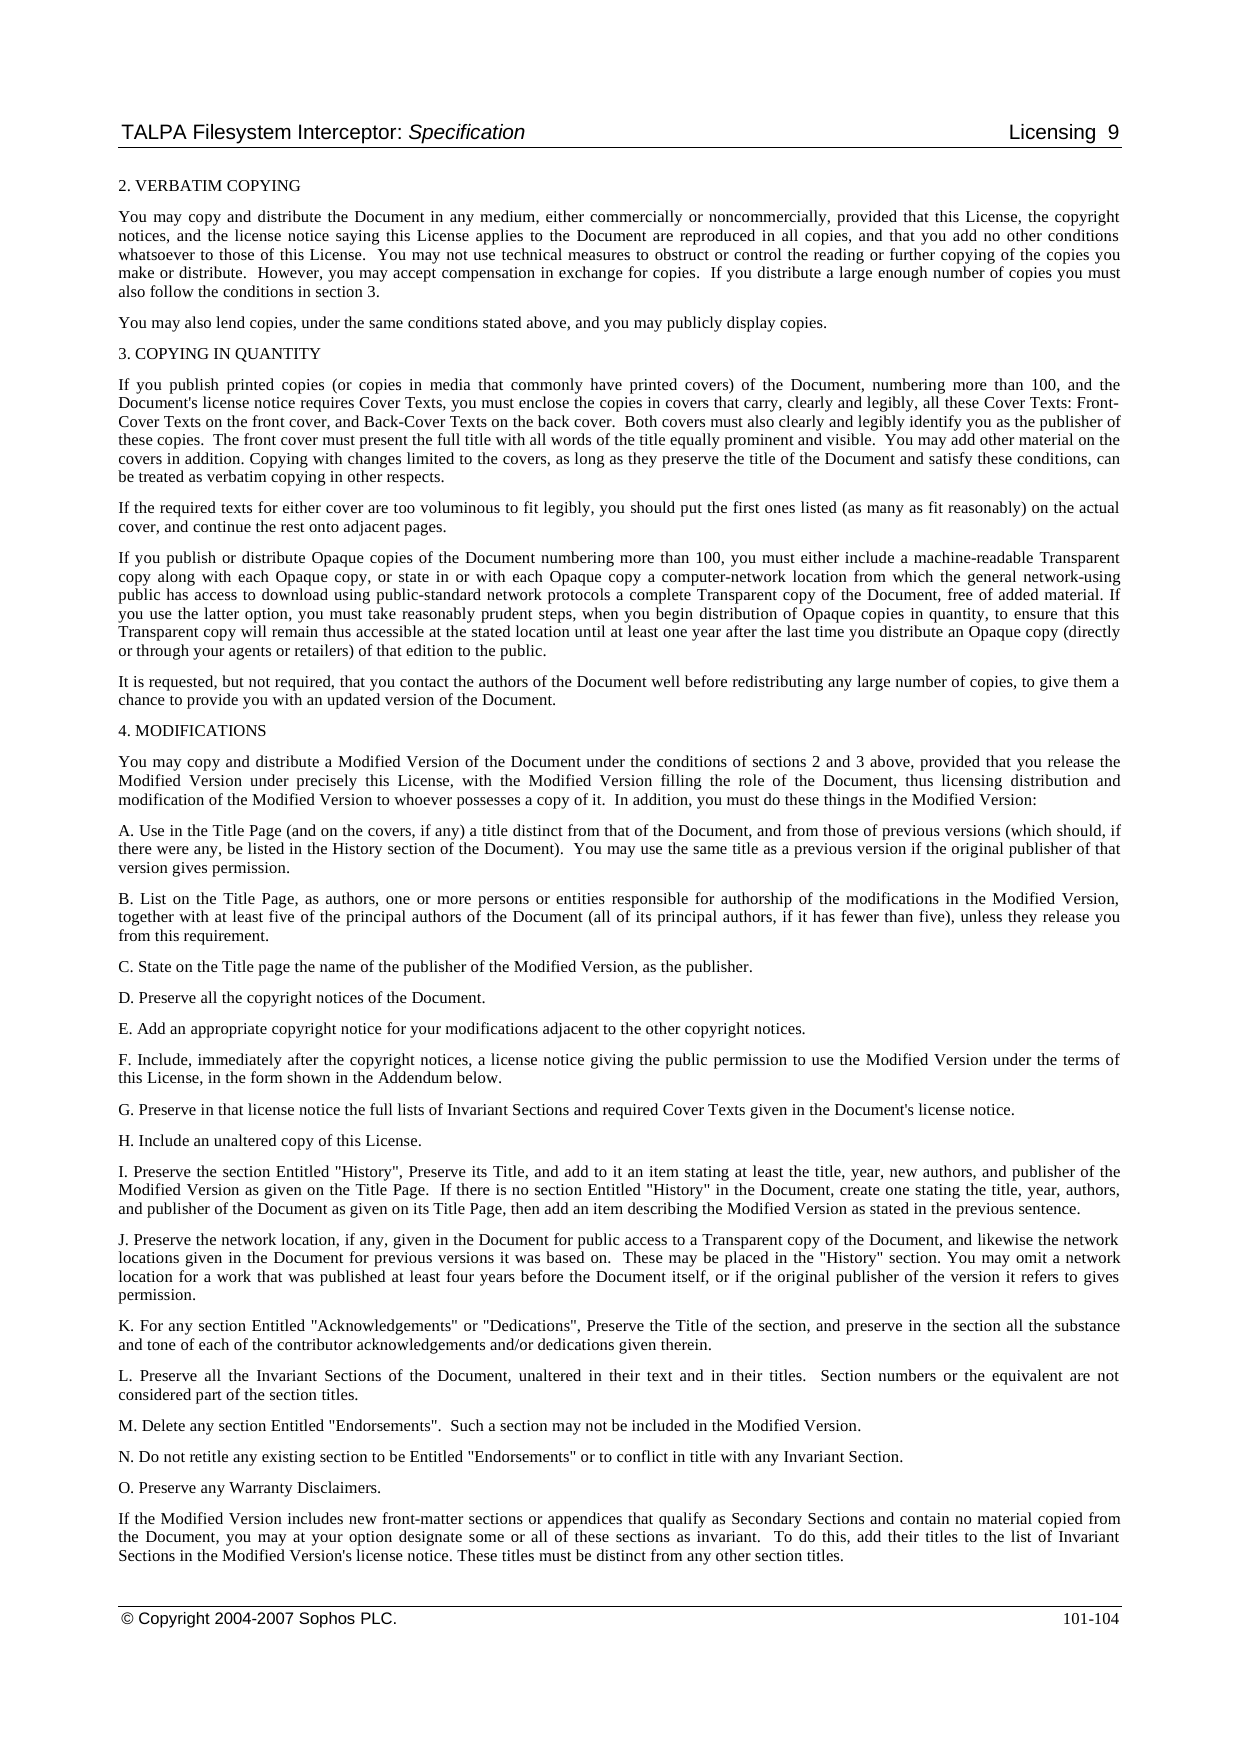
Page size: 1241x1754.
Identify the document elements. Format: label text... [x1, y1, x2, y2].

text If the required texts for either cover are too voluminous to fit legibly, you should put the first ones listed (as many as fit reasonably) on the actual cover, and continue the rest onto adjacent pages. [118, 499, 1122, 536]
text C. State on the Title page the name of the publisher of the Modified Version, as the publisher. [118, 957, 1122, 976]
text M. Delete any section Entitled "Endorsements". Such a section may not be included in the Modified Version. [118, 1416, 1122, 1434]
text E. Add an appropriate copyright notice for your modifications adjacent to the other copyright notices. [118, 1019, 1122, 1038]
text If you publish or distribute Opaque copies of the Document numbering more than 100, you must either include a machine-readable Transparent copy along with each Opaque copy, or state in or with each Opaque copy a computer-network location from which the general network-using public has access to download using public-standard network protocols a complete Transparent copy of the Document, free of added material. If you use the latter option, you must take reasonably prudent steps, when you begin distribution of Opaque copies in quantity, to ensure that this Transparent copy will remain thus accessible at the stated location until at least one year after the last time you distribute an Opaque copy (directly or through your agents or retailers) of that edition to the public. [118, 548, 1122, 660]
text K. For any section Entitled "Acknowledgements" or "Dedications", Preserve the Title of the section, and preserve in the section all the substance and tone of each of the contributor acknowledgements and/or dedications given therein. [118, 1317, 1122, 1354]
text G. Preserve in that license notice the full lists of Invariant Sections and required Cover Texts given in the Document's license notice. [118, 1100, 1122, 1118]
text H. Include an unaltered copy of this License. [118, 1131, 1122, 1149]
text A. Use in the Title Page (and on the covers, if any) a title distinct from that of the Document, and from those of previous versions (which should, if there were any, be listed in the History section of the Document). You may use the same title as a previous version if the original publisher of that version gives permission. [118, 821, 1122, 877]
text 3. COPYING IN QUANTITY [118, 344, 1122, 363]
text You may copy and distribute the Document in any medium, either commercially or noncommercially, provided that this License, the copyright notices, and the license notice saying this License applies to the Document are reproduced in all copies, and that you add no other conditions whatsoever to those of this License. You may not use technical measures to obstruct or control the reading or further copying of the copies you make or distribute. However, you may accept compensation in exchange for copies. If you distribute a large enough number of copies you must also follow the conditions in section 3. [118, 208, 1122, 301]
text If you publish printed copies (or copies in media that commonly have printed covers) of the Document, numbering more than 100, and the Document's license notice requires Cover Texts, you must enclose the copies in covers that carry, clearly and legibly, all these Cover Texts: Front-Cover Texts on the front cover, and Back-Cover Texts on the back cover. Both covers must also clearly and legibly identify you as the publisher of these copies. The front cover must present the full title with all words of the title equally prominent and visible. You may add other material on the covers in addition. Copying with changes limited to the covers, as long as they preserve the title of the Document and satisfy these conditions, can be treated as verbatim copying in other respects. [118, 375, 1122, 486]
text It is requested, but not required, that you contact the authors of the Document well before redistributing any large number of copies, to give them a chance to provide you with an updated version of the Document. [118, 672, 1122, 709]
text You may copy and distribute a Modified Version of the Document under the conditions of sections 2 and 3 above, provided that you release the Modified Version under precisely this License, with the Modified Version filling the role of the Document, thus licensing distribution and modification of the Modified Version to whoever possesses a copy of it. In addition, you must do these things in the Modified Version: [118, 753, 1122, 808]
text N. Do not retitle any existing section to be Entitled "Endorsements" or to conflict in title with any Invariant Section. [118, 1447, 1122, 1466]
text I. Preserve the section Entitled "History", Preserve its Title, and add to it an item stating at least the title, year, new authors, and publisher of the Modified Version as given on the Title Page. If there is no section Entitled "History" in the Document, create one stating the title, year, authors, and publisher of the Document as given on its Title Page, then add an item describing the Modified Version as stated in the previous sentence. [118, 1162, 1122, 1218]
text 2. VERBATIM COPYING [118, 177, 1122, 195]
text J. Preserve the network location, if any, given in the Document for public access to a Transparent copy of the Document, and likewise the network locations given in the Document for previous versions it was based on. These may be placed in the "History" section. You may omit a network location for a work that was published at least four years before the Document itself, or if the original publisher of the version it refers to gives permission. [118, 1230, 1122, 1304]
text B. List on the Title Page, as authors, one or more persons or entities responsible for authorship of the modifications in the Modified Version, together with at least five of the principal authors of the Document (all of its principal authors, if it has fewer than five), unless they release you from this requirement. [118, 889, 1122, 945]
text You may also lend copies, under the same conditions stated above, and you may publicly display copies. [118, 313, 1122, 332]
text D. Preserve all the copyright notices of the Document. [118, 988, 1122, 1007]
text If the Modified Version includes new front-matter sections or appendices that qualify as Secondary Sections and contain no material copied from the Document, you may at your option designate some or all of these sections as invariant. To do this, add their titles to the list of Invariant Sections in the Modified Version's license notice. These titles must be distinct from any other section titles. [118, 1509, 1122, 1565]
text L. Preserve all the Invariant Sections of the Document, unaltered in their text and in their titles. Section numbers or the equivalent are not considered part of the section titles. [118, 1366, 1122, 1403]
text F. Include, immediately after the copyright notices, a license notice giving the public permission to use the Modified Version under the terms of this License, in the form shown in the Addendum below. [118, 1050, 1122, 1087]
text 4. MODIFICATIONS [118, 722, 1122, 740]
text O. Preserve any Warranty Disclaimers. [118, 1478, 1122, 1497]
